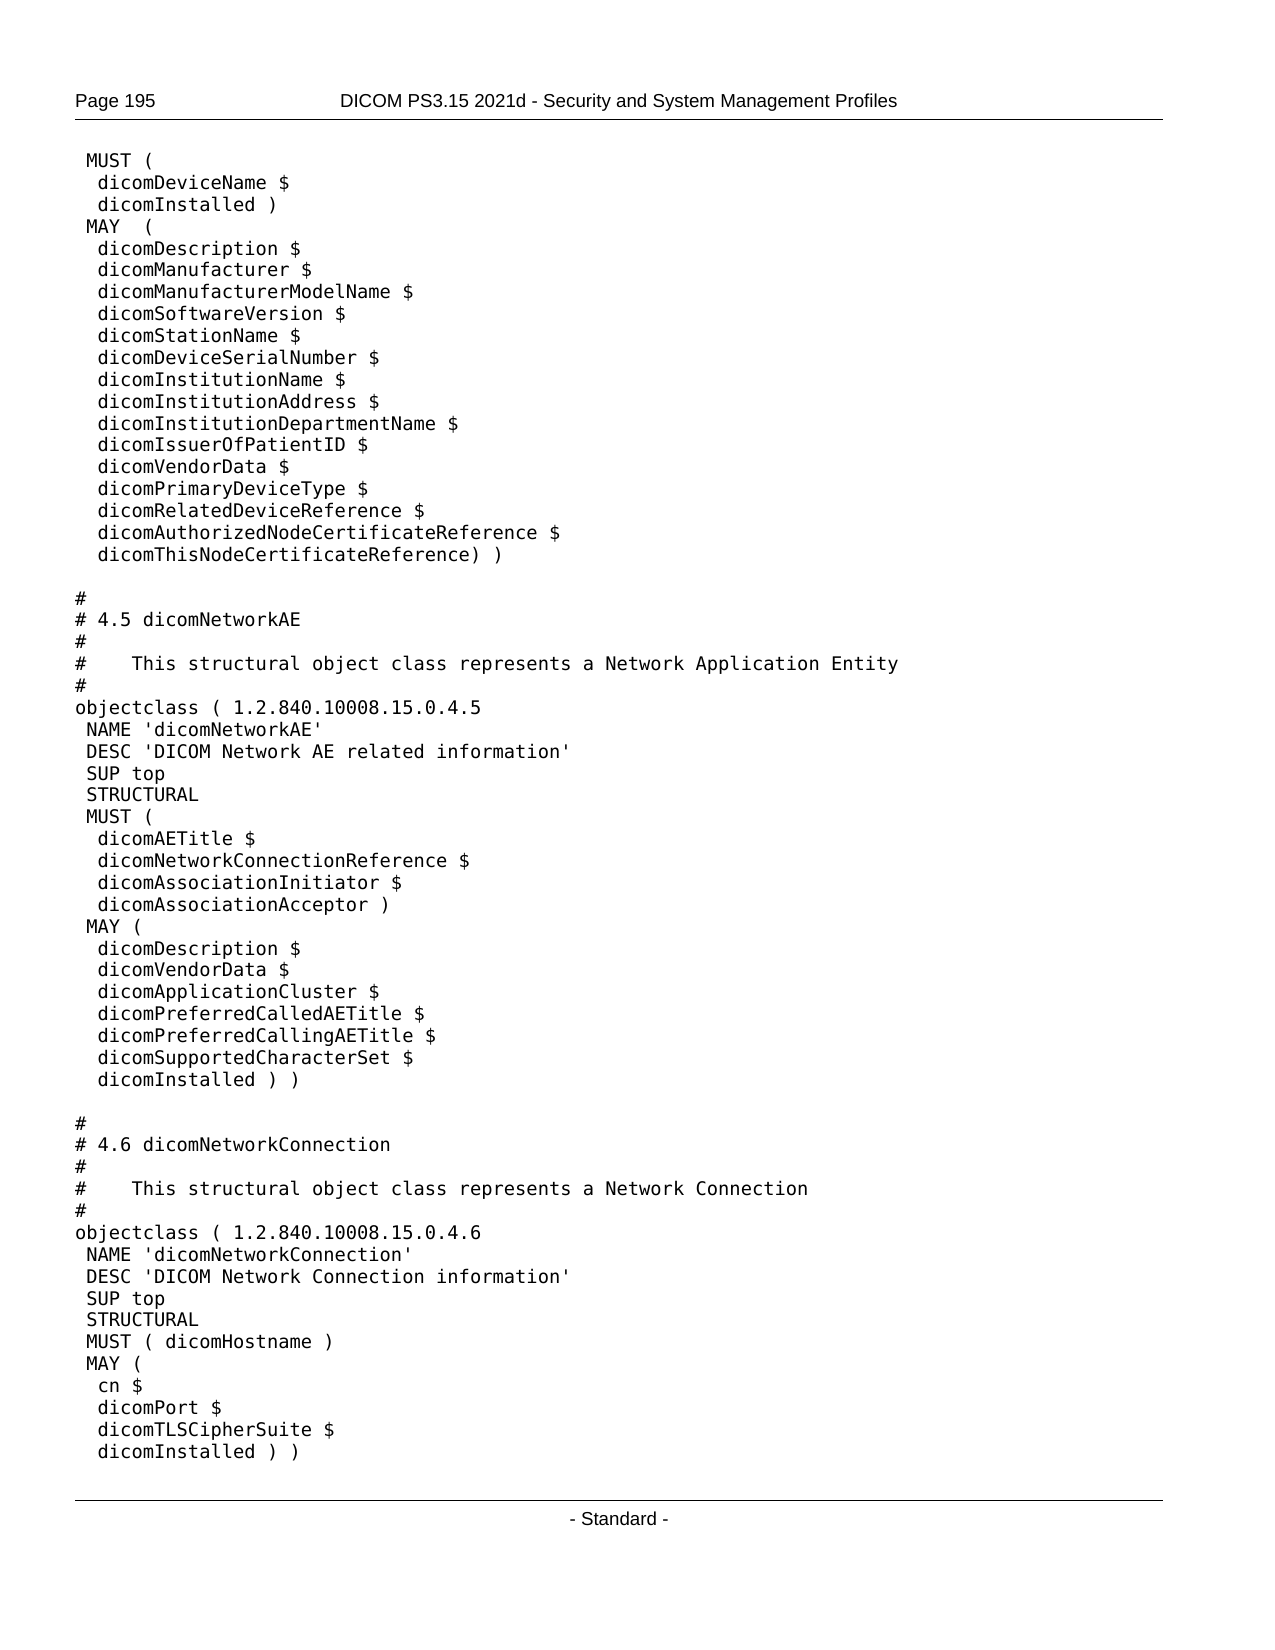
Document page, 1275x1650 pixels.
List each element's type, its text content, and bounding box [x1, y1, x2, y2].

text MUST ( dicomDeviceName $ dicomInstalled ) MAY ( dicomDescription $ dicomManufacturer $ dicomManufacturerModelName $ dicomSoftwareVersion $ dicomStationName $ dicomDeviceSerialNumber $ dicomInstitutionName $ dicomInstitutionAddress $ dicomInstitutionDepartmentName $ dicomIssuerOfPatientID $ dicomVendorData $ dicomPrimaryDeviceType $ dicomRelatedDeviceReference $ dicomAuthorizedNodeCertificateReference $ dicomThisNodeCertificateReference) ) # # 4.5 dicomNetworkAE # # This structural object class represents a Network Application Entity # objectclass ( 1.2.840.10008.15.0.4.5 NAME 'dicomNetworkAE' DESC 'DICOM Network AE related information' SUP top STRUCTURAL MUST ( dicomAETitle $ dicomNetworkConnectionReference $ dicomAssociationInitiator $ dicomAssociationAcceptor ) MAY ( dicomDescription $ dicomVendorData $ dicomApplicationCluster $ dicomPreferredCalledAETitle $ dicomPreferredCallingAETitle $ dicomSupportedCharacterSet $ dicomInstalled ) ) # # 4.6 dicomNetworkConnection # # This structural object class represents a Network Connection # objectclass ( 1.2.840.10008.15.0.4.6 NAME 'dicomNetworkConnection' DESC 'DICOM Network Connection information' SUP top STRUCTURAL MUST ( dicomHostname ) MAY ( cn $ dicomPort $ dicomTLSCipherSuite $ dicomInstalled ) ) [75, 150, 1162, 1484]
